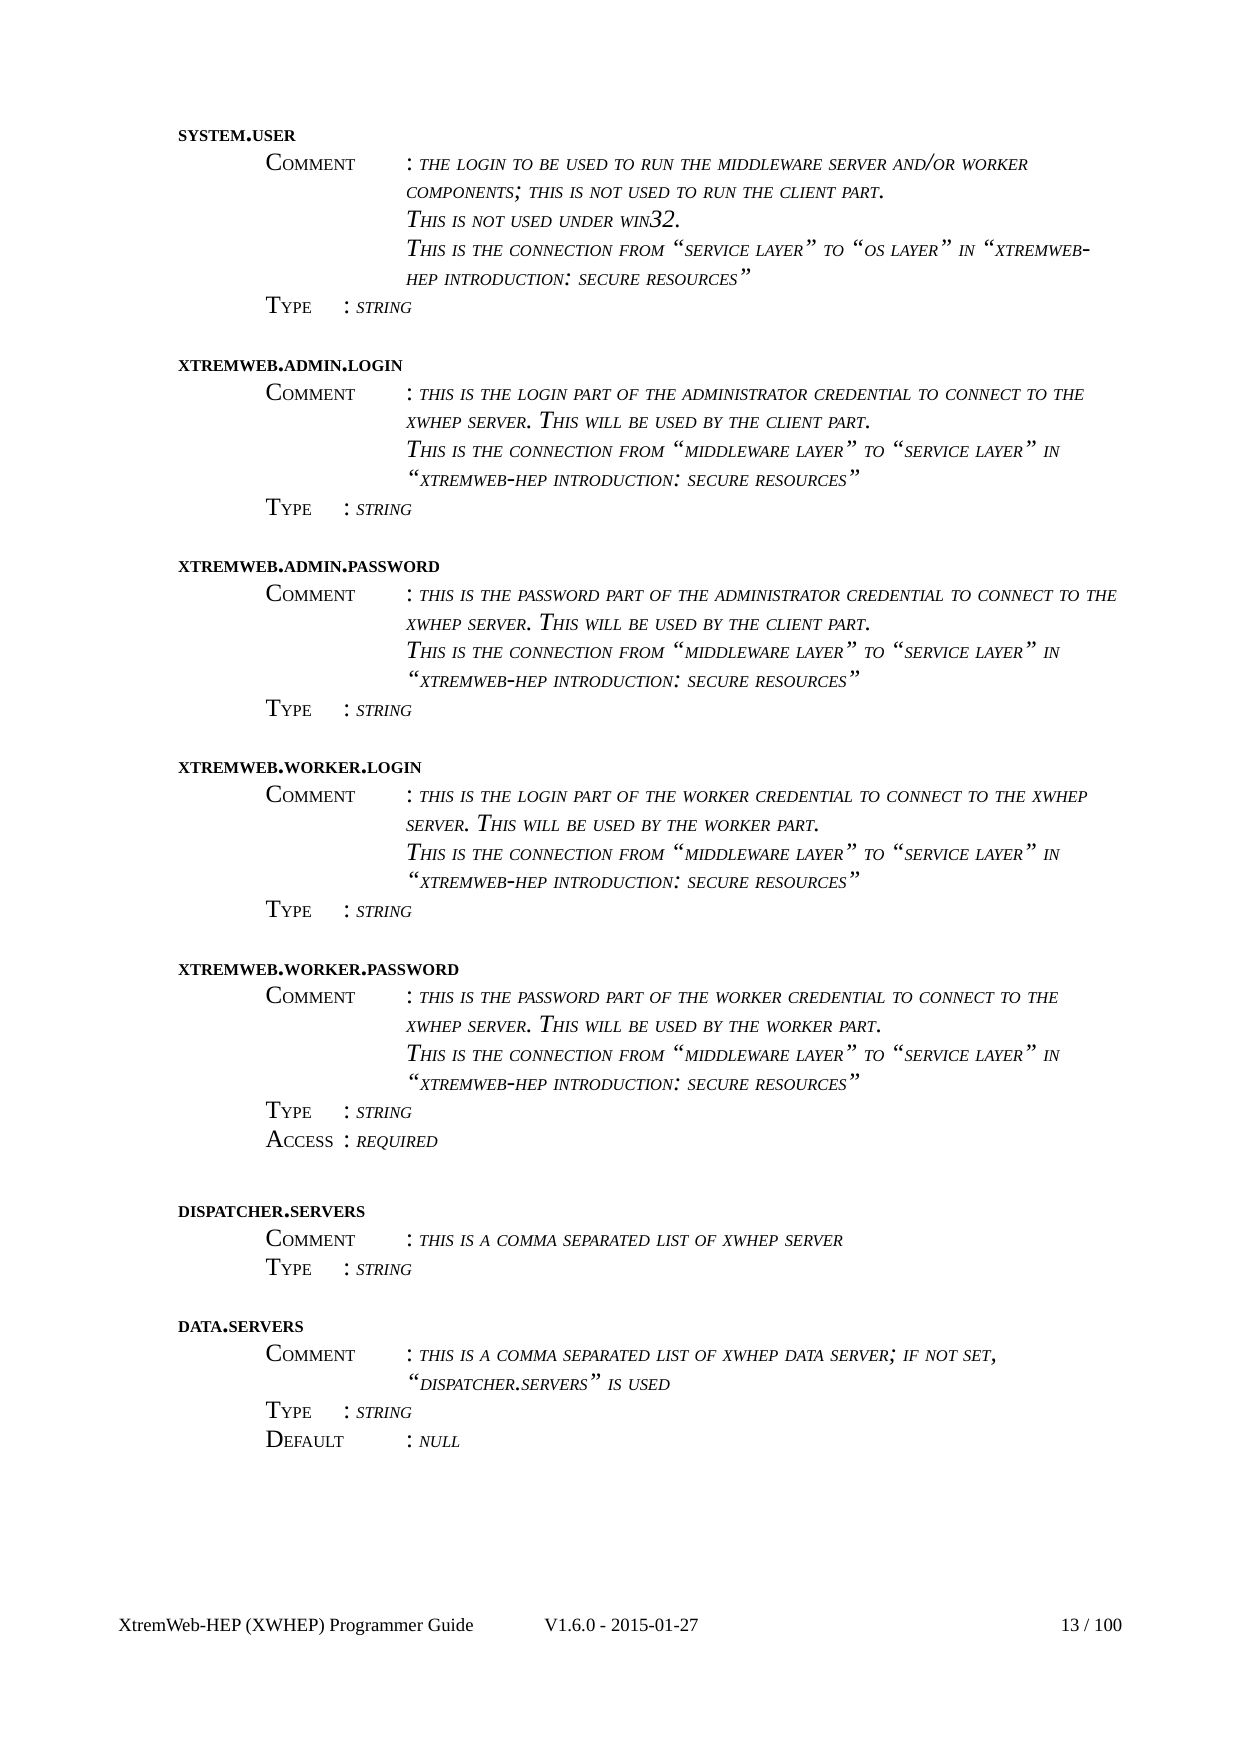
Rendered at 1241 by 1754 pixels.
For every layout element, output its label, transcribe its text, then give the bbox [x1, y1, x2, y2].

text Comment : this is the password part of the administrator credential to connect to the xwhep server. This will be used by the client part. This is the connection from “middleware layer” to “service layer” in “xtremweb-hep introduction: secure resources” [265, 578, 1122, 693]
text Access : required [265, 1124, 1122, 1153]
text Type : string [265, 693, 1122, 722]
text dispatcher.servers [178, 1194, 1122, 1223]
text Type : string [265, 1396, 1122, 1424]
text Comment : this is the password part of the worker credential to connect to the xwhep server. This will be used by the worker part. This is the connection from “middleware layer” to “service layer” in “xtremweb-hep introduction: secure resources” [265, 981, 1122, 1096]
text Comment : this is the login part of the administrator credential to connect to the xwhep server. This will be used by the client part. This is the connection from “middleware layer” to “service layer” in “xtremweb-hep introduction: secure resources” [265, 377, 1122, 492]
text Type : string [265, 291, 1122, 319]
text Comment : this is a comma separated list of xwhep server [265, 1223, 1122, 1252]
text xtremweb.worker.password [178, 952, 1122, 981]
text Comment : this is a comma separated list of xwhep data server; if not set, “dispatcher.servers” is used [265, 1338, 1122, 1396]
text Type : string [265, 1096, 1122, 1124]
text Type : string [265, 492, 1122, 521]
text data.servers [178, 1309, 1122, 1338]
text Type : string [265, 894, 1122, 923]
text xtremweb.admin.password [178, 549, 1122, 578]
text xtremweb.worker.login [178, 751, 1122, 779]
text Comment : this is the login part of the worker credential to connect to the xwhep server. This will be used by the worker part. This is the connection from “middleware layer” to “service layer” in “xtremweb-hep introduction: secure resources” [265, 779, 1122, 894]
text system.user [178, 118, 1122, 147]
text xtremweb.admin.login [178, 348, 1122, 377]
text Type : string [265, 1252, 1122, 1281]
text Comment : the login to be used to run the middleware server and/or worker components; this is not used to run the client part. This is not used under win32. This is the connection from “service layer” to “os layer” in “xtremweb-hep introduction: secure resources” [265, 147, 1122, 291]
text Default : null [265, 1424, 1122, 1453]
